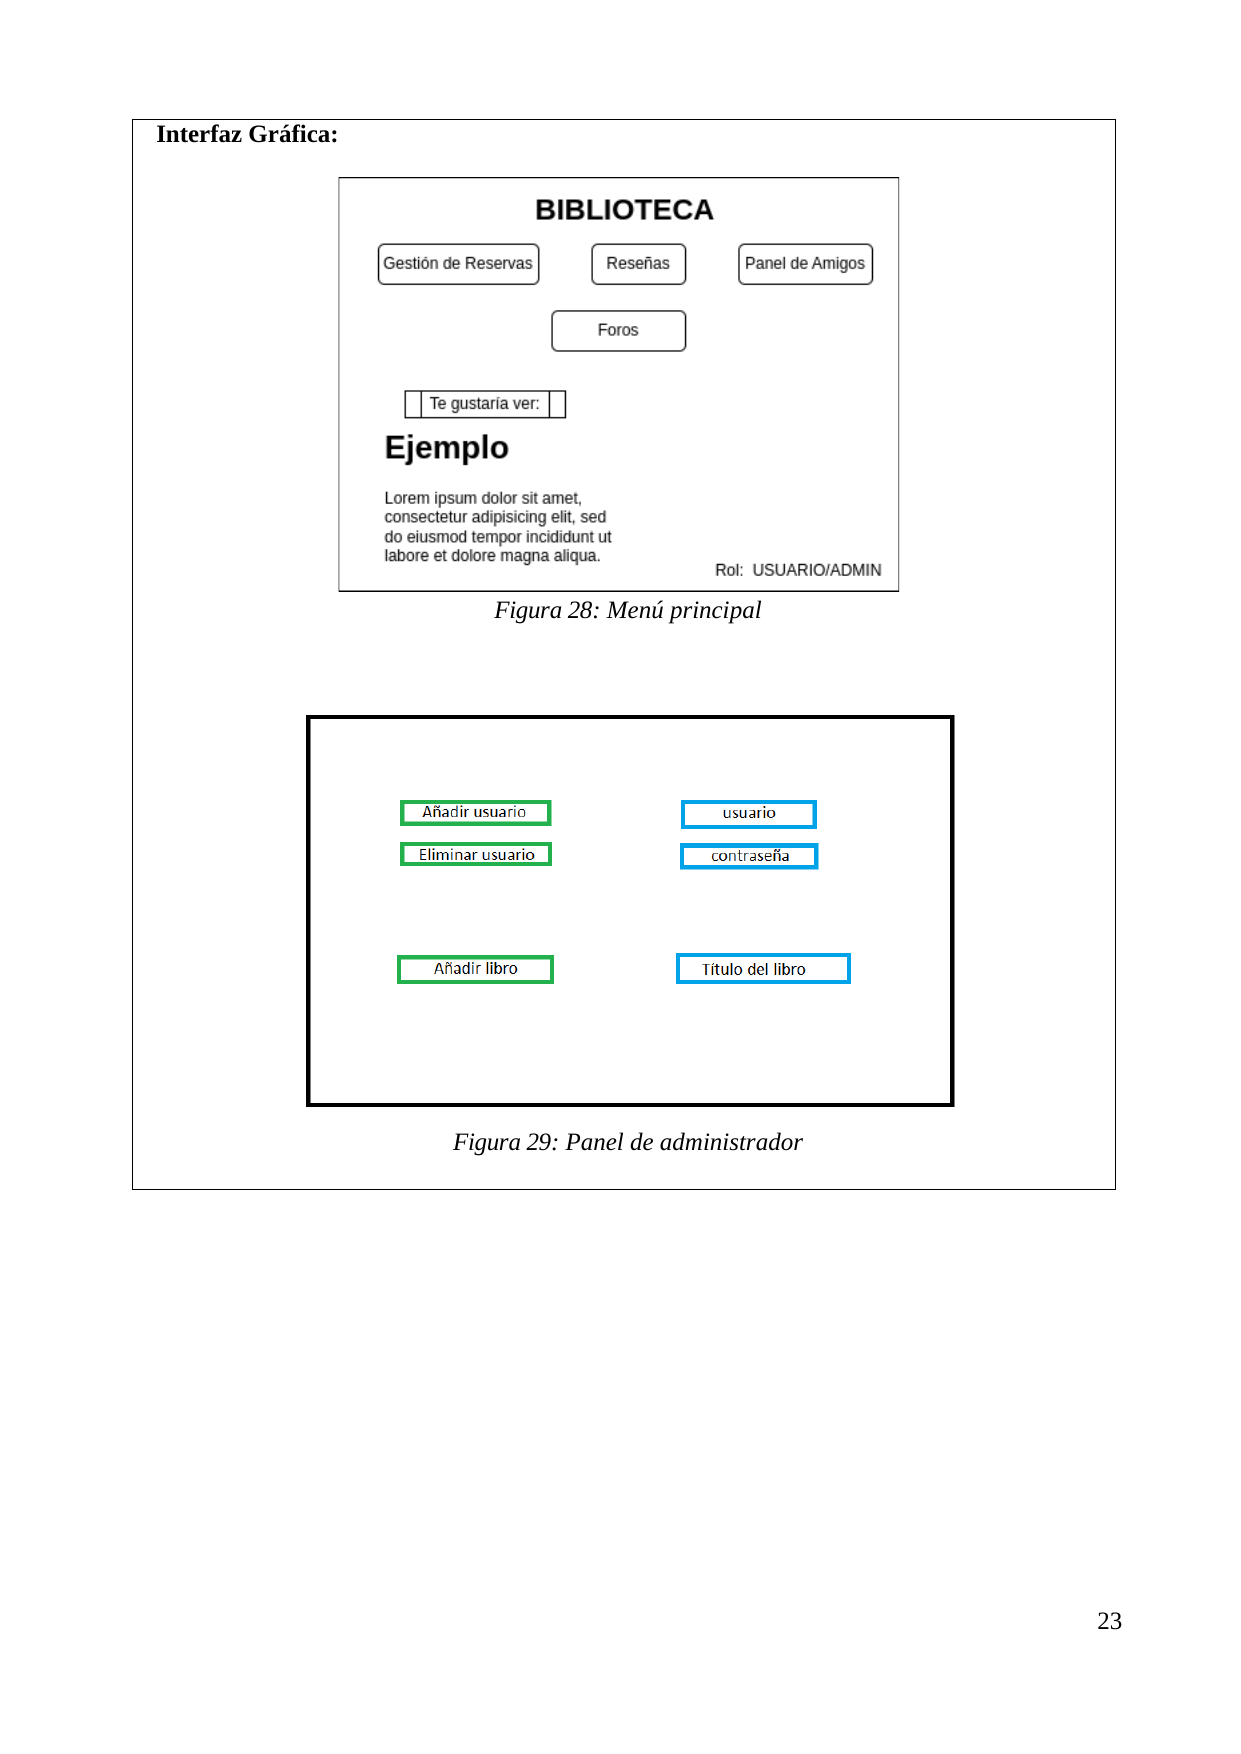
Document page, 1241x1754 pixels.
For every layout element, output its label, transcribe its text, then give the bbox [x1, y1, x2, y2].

table_header Interfaz Gráfica: Figura 28: Menú principal Figura 29: Panel de administrador [133, 120, 1115, 1189]
picture [338, 177, 900, 592]
